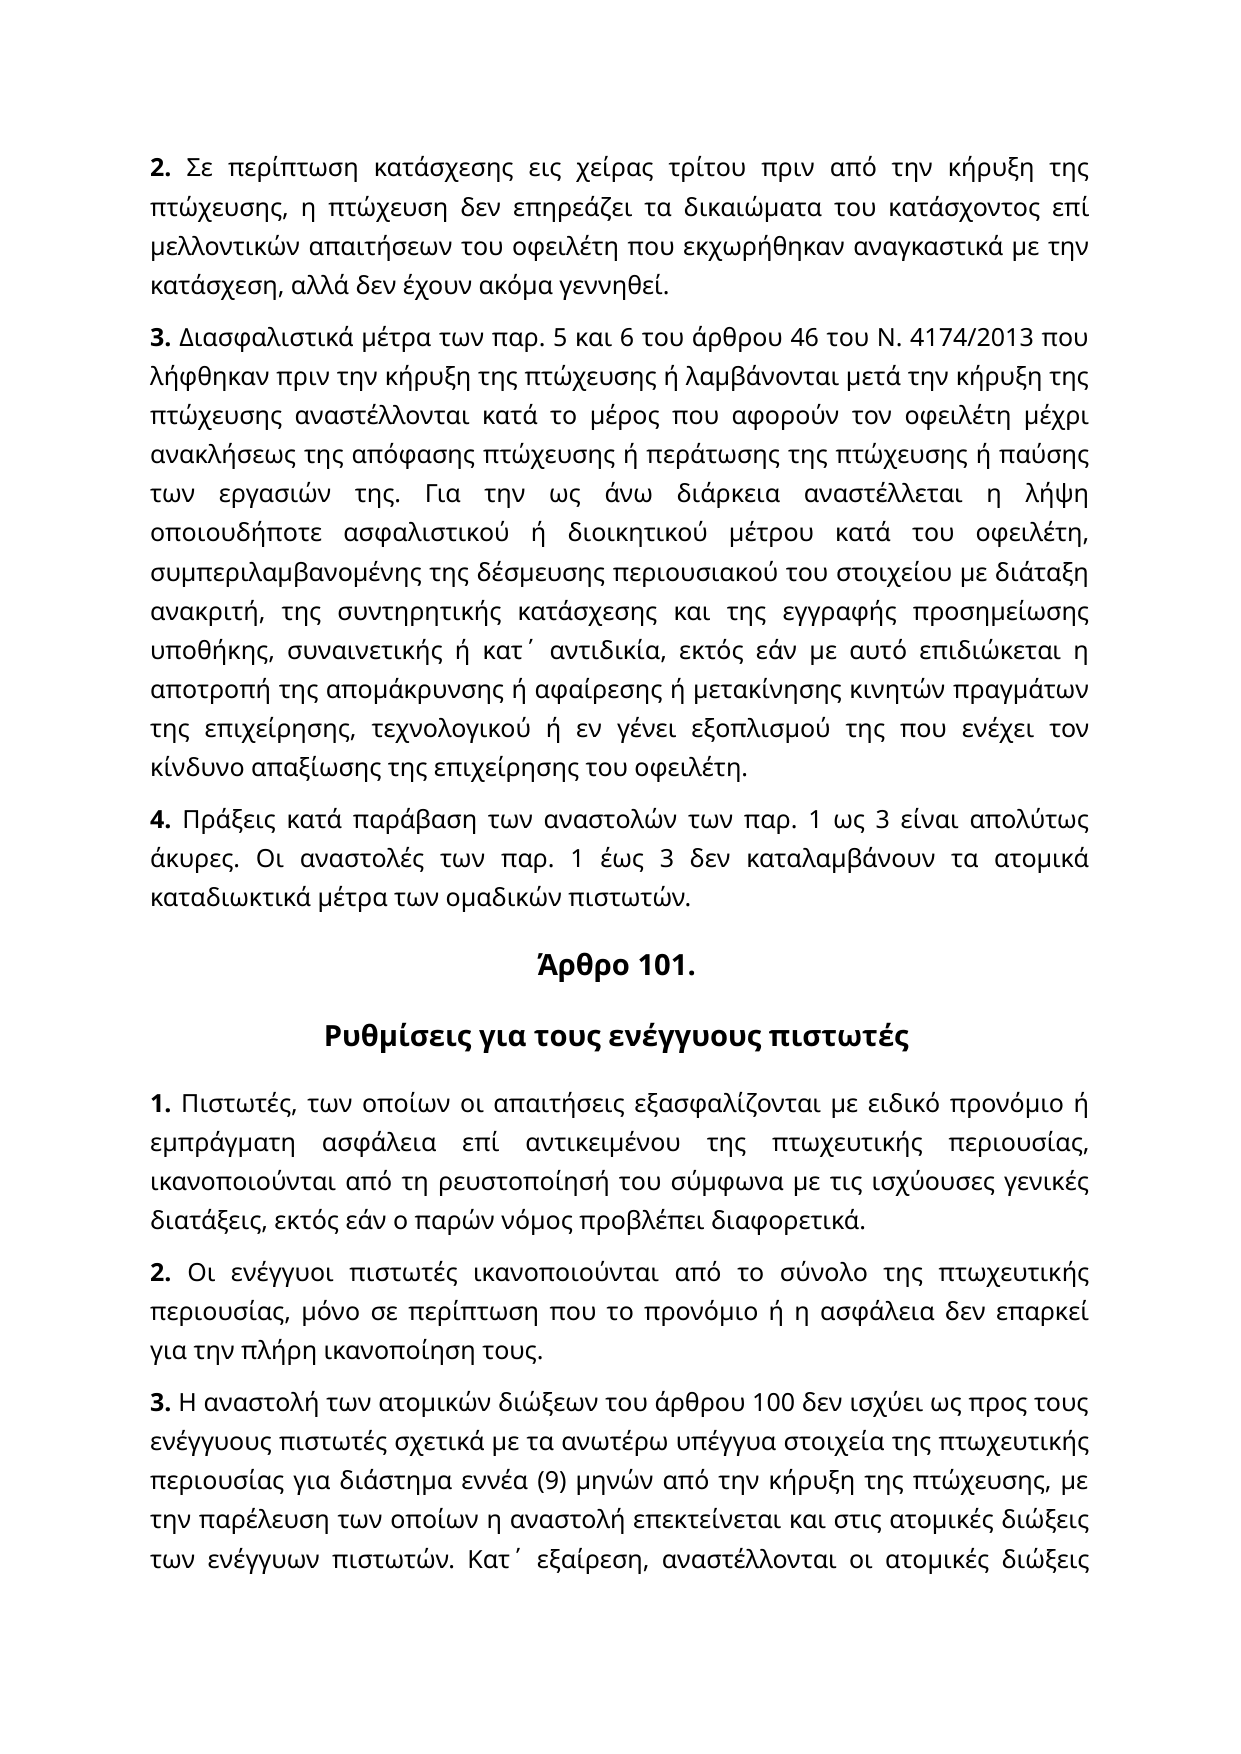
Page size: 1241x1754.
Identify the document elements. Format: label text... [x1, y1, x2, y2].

text 3. Διασφαλιστικά μέτρα των παρ. 5 και 6 του άρθρου 46 του Ν. 4174/2013 που λήφθηκαν πριν την κήρυξη της πτώχευσης ή λαμβάνονται μετά την κήρυξη της πτώχευσης αναστέλλονται κατά το μέρος που αφορούν τον οφειλέτη μέχρι ανακλήσεως της απόφασης πτώχευσης ή περάτωσης της πτώχευσης ή παύσης των εργασιών της. Για την ως άνω διάρκεια αναστέλλεται η λήψη οποιουδήποτε ασφαλιστικού ή διοικητικού μέτρου κατά του οφειλέτη, συμπεριλαμβανομένης της δέσμευσης περιουσιακού του στοιχείου με διάταξη ανακριτή, της συντηρητικής κατάσχεσης και της εγγραφής προσημείωσης υποθήκης, συναινετικής ή κατ΄ αντιδικία, εκτός εάν με αυτό επιδιώκεται η αποτροπή της απομάκρυνσης ή αφαίρεσης ή μετακίνησης κινητών πραγμάτων της επιχείρησης, τεχνολογικού ή εν γένει εξοπλισμού της που ενέχει τον κίνδυνο απαξίωσης της επιχείρησης του οφειλέτη. [150, 319, 1090, 784]
text 2. Σε περίπτωση κατάσχεσης εις χείρας τρίτου πριν από την κήρυξη της πτώχευσης, η πτώχευση δεν επηρεάζει τα δικαιώματα του κατάσχοντος επί μελλοντικών απαιτήσεων του οφειλέτη που εκχωρήθηκαν αναγκαστικά με την κατάσχεση, αλλά δεν έχουν ακόμα γεννηθεί. [150, 150, 1090, 302]
text 1. Πιστωτές, των οποίων οι απαιτήσεις εξασφαλίζονται με ειδικό προνόμιο ή εμπράγματη ασφάλεια επί αντικειμένου της πτωχευτικής περιουσίας, ικανοποιούνται από τη ρευστοποίησή του σύμφωνα με τις ισχύουσες γενικές διατάξεις, εκτός εάν ο παρών νόμος προβλέπει διαφορετικά. [150, 1085, 1090, 1237]
text 2. Οι ενέγγυοι πιστωτές ικανοποιούνται από το σύνολο της πτωχευτικής περιουσίας, μόνο σε περίπτωση που το προνόμιο ή η ασφάλεια δεν επαρκεί για την πλήρη ικανοποίηση τους. [150, 1254, 1090, 1367]
subtitle Άρθρο 101. [150, 944, 1090, 984]
subtitle Ρυθμίσεις για τους ενέγγυους πιστωτές [150, 1015, 1090, 1054]
text 4. Πράξεις κατά παράβαση των αναστολών των παρ. 1 ως 3 είναι απολύτως άκυρες. Οι αναστολές των παρ. 1 έως 3 δεν καταλαμβάνουν τα ατομικά καταδιωκτικά μέτρα των ομαδικών πιστωτών. [150, 802, 1090, 914]
text 3. Η αναστολή των ατομικών διώξεων του άρθρου 100 δεν ισχύει ως προς τους ενέγγυους πιστωτές σχετικά με τα ανωτέρω υπέγγυα στοιχεία της πτωχευτικής περιουσίας για διάστημα εννέα (9) μηνών από την κήρυξη της πτώχευσης, με την παρέλευση των οποίων η αναστολή επεκτείνεται και στις ατομικές διώξεις των ενέγγυων πιστωτών. Κατ΄ εξαίρεση, αναστέλλονται οι ατομικές διώξεις [150, 1384, 1090, 1575]
